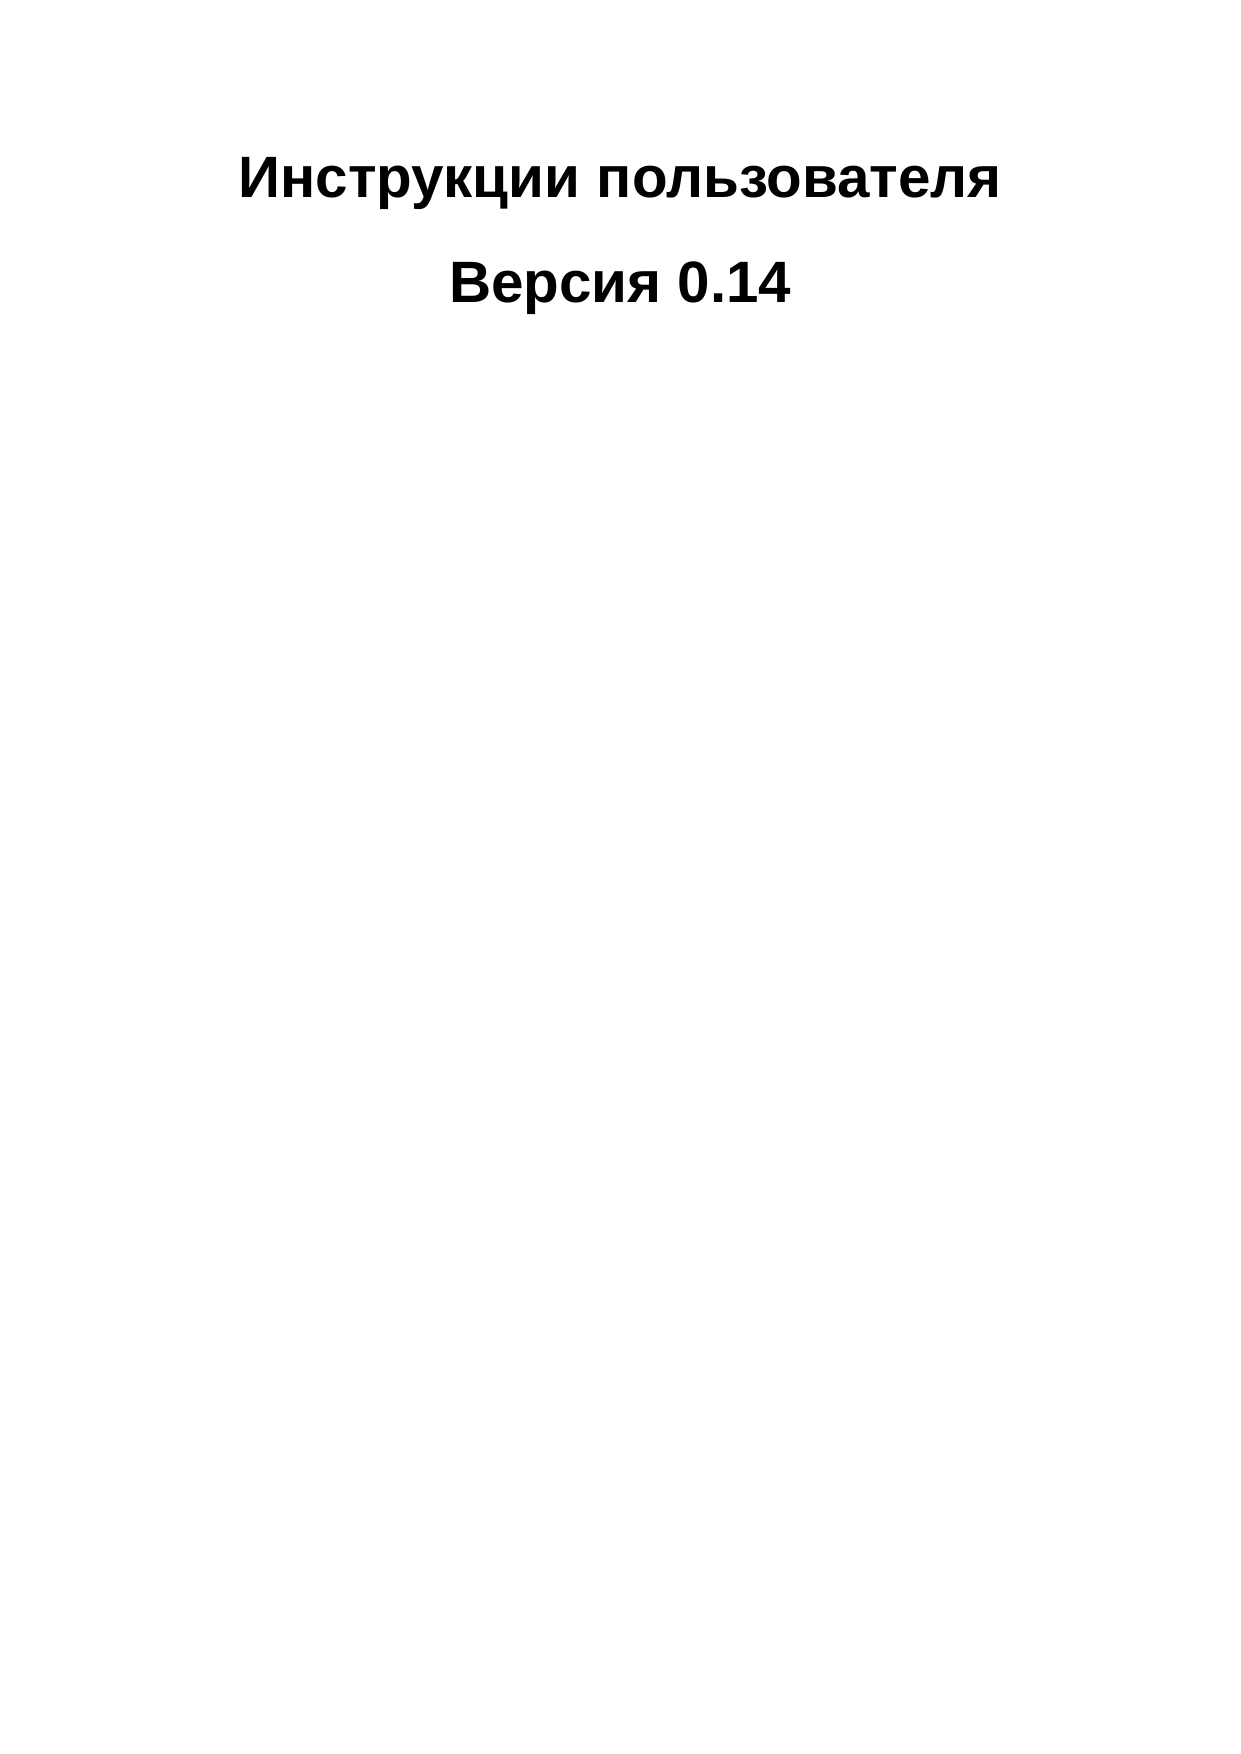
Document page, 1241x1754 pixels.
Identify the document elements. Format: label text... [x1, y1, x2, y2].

title Версия 0.14 [118, 248, 1122, 315]
title Инструкции пользователя [118, 143, 1122, 210]
